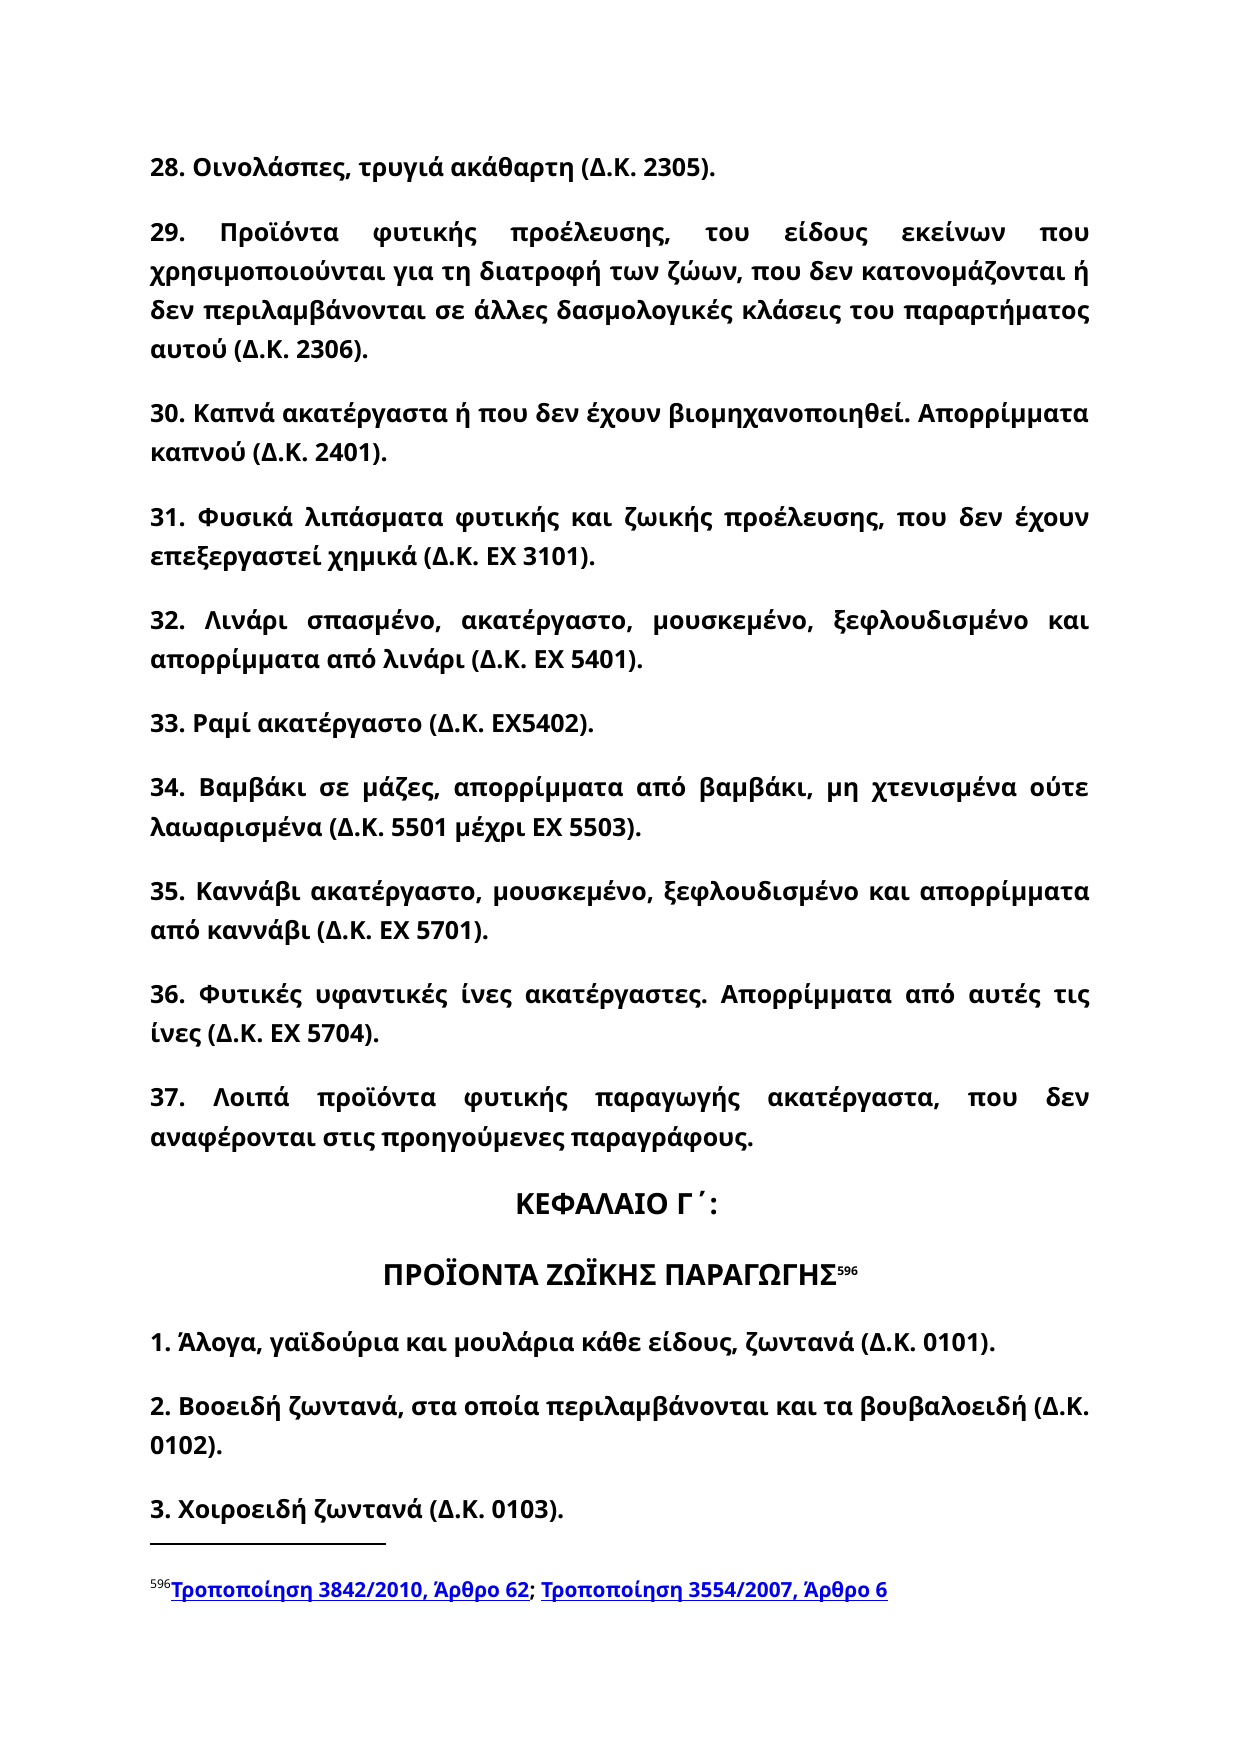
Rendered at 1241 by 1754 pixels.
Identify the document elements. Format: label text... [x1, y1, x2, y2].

text 33. Ραμί ακατέργαστο (Δ.Κ. ΕΧ5402). [150, 706, 1090, 740]
text 30. Καπνά ακατέργαστα ή που δεν έχουν βιομηχανοποιηθεί. Απορρίμματα καπνού (Δ.Κ. 2401). [150, 396, 1090, 469]
text 35. Καννάβι ακατέργαστο, μουσκεμένο, ξεφλουδισμένο και απορρίμματα από καννάβι (Δ.Κ. ΕΧ 5701). [150, 873, 1090, 947]
text 2. Βοοειδή ζωντανά, στα οποία περιλαμβάνονται και τα βουβαλοειδή (Δ.Κ. 0102). [150, 1389, 1090, 1462]
text Τροποποίηση 3842/2010, Άρθρο 62; Τροποποίηση 3554/2007, Άρθρο 6 [150, 1576, 1090, 1604]
text 34. Βαμβάκι σε μάζες, απορρίμματα από βαμβάκι, μη χτενισμένα ούτε λαωαρισμένα (Δ.Κ. 5501 μέχρι ΕΧ 5503). [150, 770, 1090, 843]
subtitle ΚΕΦΑΛΑΙΟ Γ΄: [150, 1183, 1090, 1223]
text 28. Οινολάσπες, τρυγιά ακάθαρτη (Δ.Κ. 2305). [150, 150, 1090, 184]
text 3. Χοιροειδή ζωντανά (Δ.Κ. 0103). [150, 1492, 1090, 1526]
text 31. Φυσικά λιπάσματα φυτικής και ζωικής προέλευσης, που δεν έχουν επεξεργαστεί χημικά (Δ.Κ. ΕΧ 3101). [150, 499, 1090, 572]
text 29. Προϊόντα φυτικής προέλευσης, του είδους εκείνων που χρησιμοποιούνται για τη διατροφή των ζώων, που δεν κατονομάζονται ή δεν περιλαμβάνονται σε άλλες δασμολογικές κλάσεις του παραρτήματος αυτού (Δ.Κ. 2306). [150, 214, 1090, 366]
text 37. Λοιπά προϊόντα φυτικής παραγωγής ακατέργαστα, που δεν αναφέρονται στις προηγούμενες παραγράφους. [150, 1080, 1090, 1153]
subtitle ΠΡΟΪΟΝΤΑ ΖΩΪΚΗΣ ΠΑΡΑΓΩΓΗΣ [150, 1254, 1090, 1294]
text 32. Λινάρι σπασμένο, ακατέργαστο, μουσκεμένο, ξεφλουδισμένο και απορρίμματα από λινάρι (Δ.Κ. ΕΧ 5401). [150, 602, 1090, 676]
text 36. Φυτικές υφαντικές ίνες ακατέργαστες. Απορρίμματα από αυτές τις ίνες (Δ.Κ. ΕΧ 5704). [150, 977, 1090, 1050]
text 1. Άλογα, γαϊδούρια και μουλάρια κάθε είδους, ζωντανά (Δ.Κ. 0101). [150, 1324, 1090, 1359]
